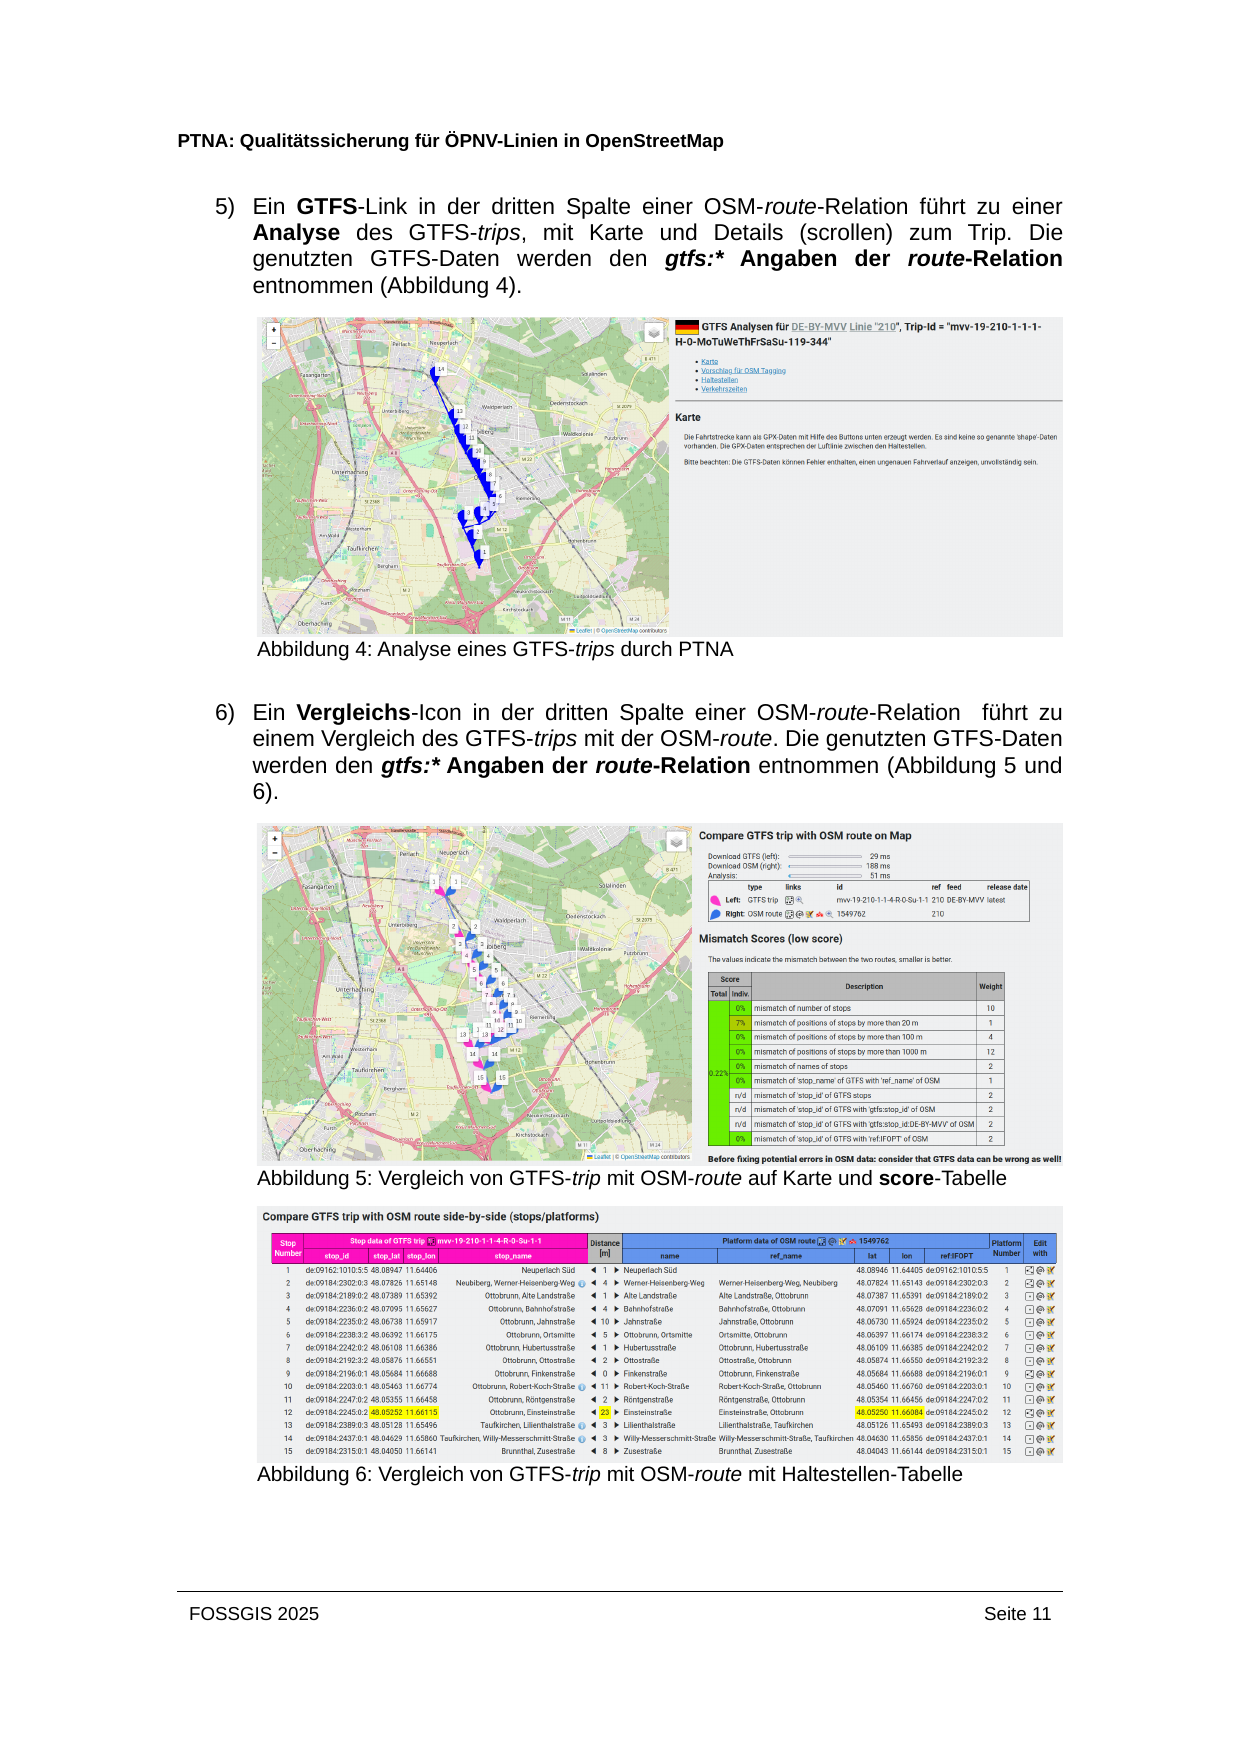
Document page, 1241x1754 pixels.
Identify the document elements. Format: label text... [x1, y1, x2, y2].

picture [256, 317, 1063, 637]
list Abbildung 5: Vergleich von GTFS-trip mit OSM-route auf Karte und score-Tabelle [257, 1166, 1063, 1189]
list Ein GTFS-Link in der dritten Spalte einer OSM-route-Relation führt zu einer Analyse des GTFS-trips, mit Karte und Details (scrollen) zum Trip. Die genutzten GTFS-Daten werden den gtfs:* Angaben der route-Relation entnommen (Abbildung 4). [215, 193, 1063, 298]
picture [256, 1206, 1063, 1463]
list [257, 811, 1063, 823]
text Abbildung 6: Vergleich von GTFS-trip mit OSM-route mit Haltestellen-Tabelle [257, 1463, 1063, 1486]
list [257, 305, 1063, 317]
list Ein Vergleichs-Icon in der dritten Spalte einer OSM-route-Relation führt zu einem Vergleich des GTFS-trips mit der OSM-route. Die genutzten GTFS-Daten werden den gtfs:* Angaben der route-Relation entnommen (Abbildung 5 und 6). [215, 699, 1063, 804]
list Abbildung 4: Analyse eines GTFS-trips durch PTNA [257, 637, 1063, 661]
picture [256, 823, 1063, 1166]
